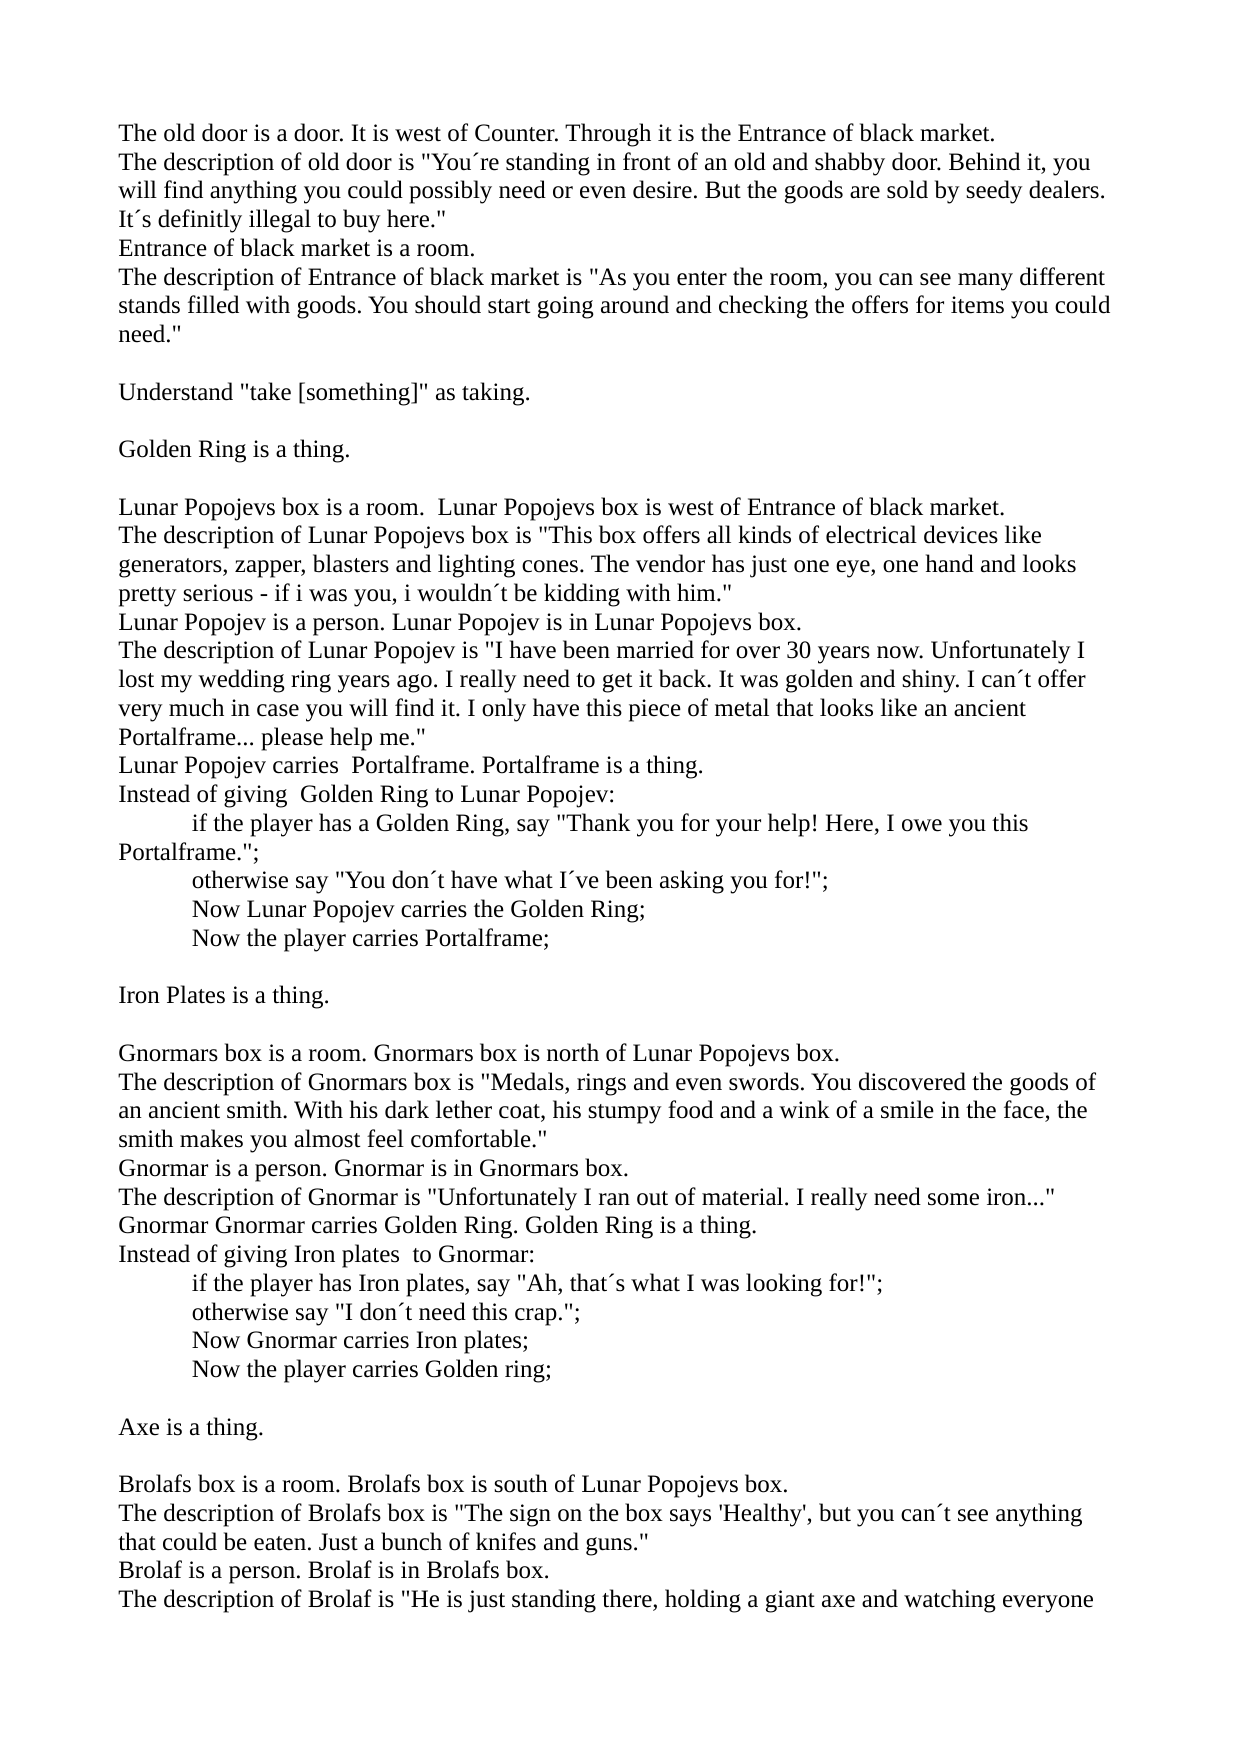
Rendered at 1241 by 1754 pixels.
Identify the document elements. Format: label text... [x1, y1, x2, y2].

text The description of Brolaf is "He is just standing there, holding a giant axe and watching everyone [118, 1584, 1122, 1613]
text Understand "take [something]" as taking. [118, 377, 1122, 406]
text if the player has Iron plates, say "Ah, that´s what I was looking for!"; [118, 1268, 1122, 1297]
text Axe is a thing. [118, 1412, 1122, 1441]
text The description of old door is "You´re standing in front of an old and shabby door. Behind it, you will find anything you could possibly need or even desire. But the goods are sold by seedy dealers. It´s definitly illegal to buy here." [118, 147, 1122, 233]
text The description of Gnormar is "Unfortunately I ran out of material. I really need some iron..." [118, 1182, 1122, 1211]
text Gnormar is a person. Gnormar is in Gnormars box. [118, 1153, 1122, 1182]
text The description of Entrance of black market is "As you enter the room, you can see many different stands filled with goods. You should start going around and checking the offers for items you could need." [118, 262, 1122, 348]
text Now the player carries Portalframe; [118, 923, 1122, 952]
text Gnormars box is a room. Gnormars box is north of Lunar Popojevs box. [118, 1038, 1122, 1067]
text The old door is a door. It is west of Counter. Through it is the Entrance of black market. [118, 118, 1122, 147]
text The description of Lunar Popojev is "I have been married for over 30 years now. Unfortunately I lost my wedding ring years ago. I really need to get it back. It was golden and shiny. I can´t offer very much in case you will find it. I only have this piece of metal that looks like an ancient Portalframe... please help me." [118, 636, 1122, 751]
text Instead of giving Golden Ring to Lunar Popojev: [118, 779, 1122, 808]
text The description of Brolafs box is "The sign on the box says 'Healthy', but you can´t see anything that could be eaten. Just a bunch of knifes and guns." [118, 1498, 1122, 1556]
text Lunar Popojevs box is a room. Lunar Popojevs box is west of Entrance of black market. [118, 492, 1122, 521]
text Golden Ring is a thing. [118, 434, 1122, 463]
text Now Gnormar carries Iron plates; [118, 1326, 1122, 1354]
text Entrance of black market is a room. [118, 233, 1122, 262]
text The description of Lunar Popojevs box is "This box offers all kinds of electrical devices like generators, zapper, blasters and lighting cones. The vendor has just one eye, one hand and looks pretty serious - if i was you, i wouldn´t be kidding with him." [118, 521, 1122, 607]
text if the player has a Golden Ring, say "Thank you for your help! Here, I owe you this Portalframe."; [118, 808, 1122, 866]
text otherwise say "I don´t need this crap."; [118, 1297, 1122, 1326]
text otherwise say "You don´t have what I´ve been asking you for!"; [118, 866, 1122, 894]
text Now Lunar Popojev carries the Golden Ring; [118, 894, 1122, 923]
text Now the player carries Golden ring; [118, 1354, 1122, 1383]
text Instead of giving Iron plates to Gnormar: [118, 1239, 1122, 1268]
text Brolaf is a person. Brolaf is in Brolafs box. [118, 1556, 1122, 1584]
text Iron Plates is a thing. [118, 981, 1122, 1009]
text Lunar Popojev is a person. Lunar Popojev is in Lunar Popojevs box. [118, 607, 1122, 636]
text The description of Gnormars box is "Medals, rings and even swords. You discovered the goods of an ancient smith. With his dark lether coat, his stumpy food and a wink of a smile in the face, the smith makes you almost feel comfortable." [118, 1067, 1122, 1153]
text Brolafs box is a room. Brolafs box is south of Lunar Popojevs box. [118, 1469, 1122, 1498]
text Gnormar Gnormar carries Golden Ring. Golden Ring is a thing. [118, 1211, 1122, 1239]
text Lunar Popojev carries Portalframe. Portalframe is a thing. [118, 751, 1122, 779]
